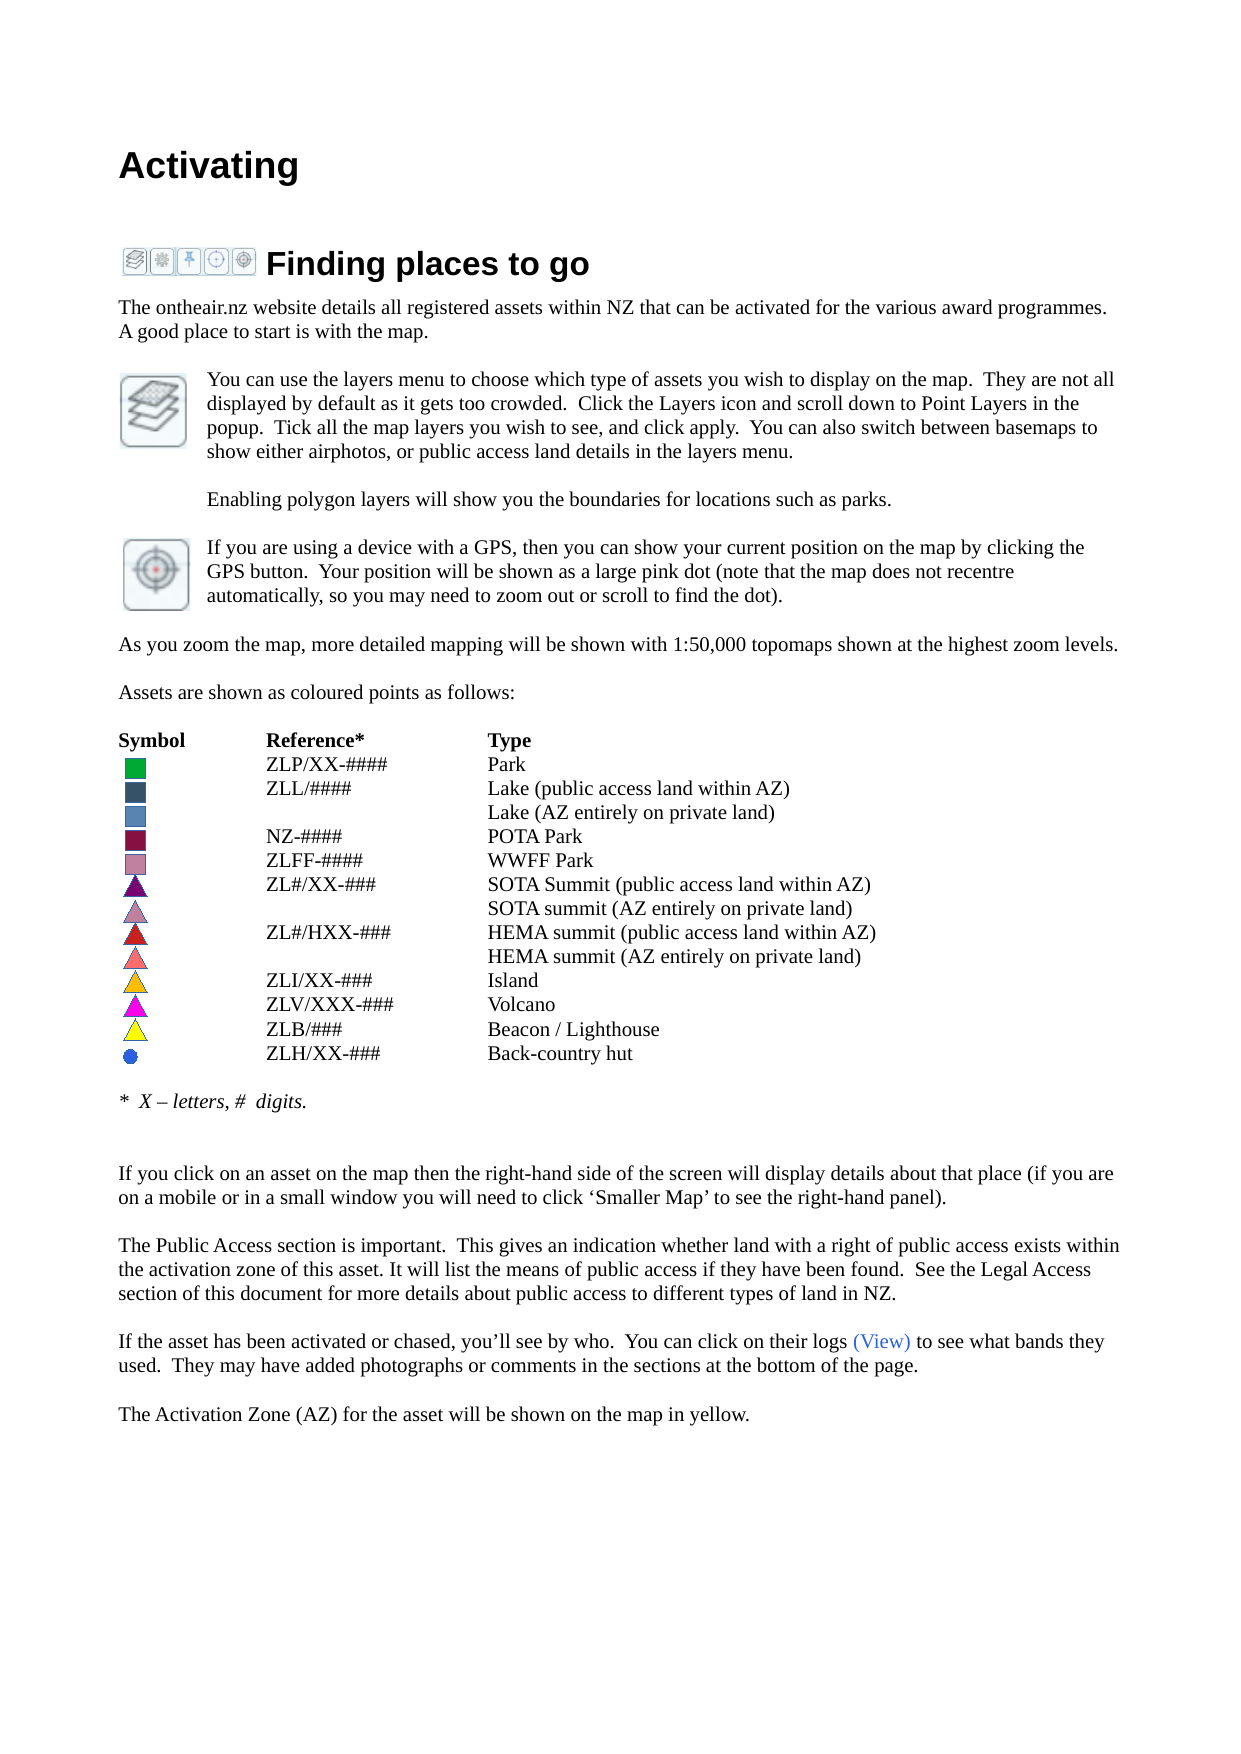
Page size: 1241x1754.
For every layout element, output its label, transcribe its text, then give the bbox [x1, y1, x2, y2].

text If the asset has been activated or chased, you’ll see by who. You can click on their logs (View) to see what bands they used. They may have added photographs or comments in the sections at the bottom of the page. [118, 1329, 1122, 1377]
subtitle Finding places to go [118, 244, 1122, 282]
text ZLFF-#### WWFF Park [118, 848, 1122, 872]
text * X – letters, # digits. [118, 1089, 1122, 1113]
text You can use the layers menu to choose which type of assets you wish to display on the map. They are not all displayed by default as it gets too crowded. Click the Layers icon and scroll down to Point Layers in the popup. Tick all the map layers you wish to see, and click apply. You can also switch between basemaps to show either airphotos, or public access land details in the layers menu. [207, 367, 1122, 463]
text Assets are shown as coloured points as follows: [118, 679, 1122, 704]
picture [121, 247, 257, 276]
text ZLP/XX-#### Park [118, 752, 1122, 776]
text The ontheair.nz website details all registered assets within NZ that can be activated for the various award programmes. A good place to start is with the map. [118, 294, 1122, 343]
picture [123, 538, 191, 611]
text ZLH/XX-### Back-country hut [118, 1041, 1122, 1064]
picture [119, 373, 187, 449]
subtitle Activating [118, 143, 1122, 186]
text HEMA summit (AZ entirely on private land) [118, 944, 1122, 968]
text The Public Access section is important. This gives an indication whether land with a right of public access exists within the activation zone of this asset. It will list the means of public access if they have been found. See the Legal Access section of this document for more details about public access to different types of land in NZ. [118, 1233, 1122, 1305]
text Enabling polygon layers will show you the boundaries for locations such as parks. [207, 487, 1122, 511]
text Symbol Reference* Type [118, 728, 1122, 752]
text ZLL/#### Lake (public access land within AZ) [118, 776, 1122, 800]
text If you are using a device with a GPS, then you can show your current position on the map by clicking the GPS button. Your position will be shown as a large pink dot (note that the map does not recentre automatically, so you may need to zoom out or scroll to find the dot). [207, 535, 1122, 607]
text ZLB/### Beacon / Lighthouse [118, 1016, 1122, 1041]
text As you zoom the map, more detailed mapping will be shown with 1:50,000 topomaps shown at the highest zoom levels. [118, 631, 1122, 656]
text The Activation Zone (AZ) for the asset will be shown on the map in yellow. [118, 1401, 1122, 1426]
text ZL#/XX-### SOTA Summit (public access land within AZ) [137, 872, 1122, 896]
text Lake (AZ entirely on private land) [118, 800, 1122, 824]
text ZL#/HXX-### HEMA summit (public access land within AZ) [137, 920, 1122, 944]
text NZ-#### POTA Park [118, 824, 1122, 848]
text ZLV/XXX-### Volcano [118, 992, 1122, 1016]
text SOTA summit (AZ entirely on private land) [118, 896, 1122, 920]
text ZLI/XX-### Island [118, 968, 1122, 992]
text If you click on an asset on the map then the right-hand side of the screen will display details about that place (if you are on a mobile or in a small window you will need to click ‘Smaller Map’ to see the right-hand panel). [118, 1161, 1122, 1209]
